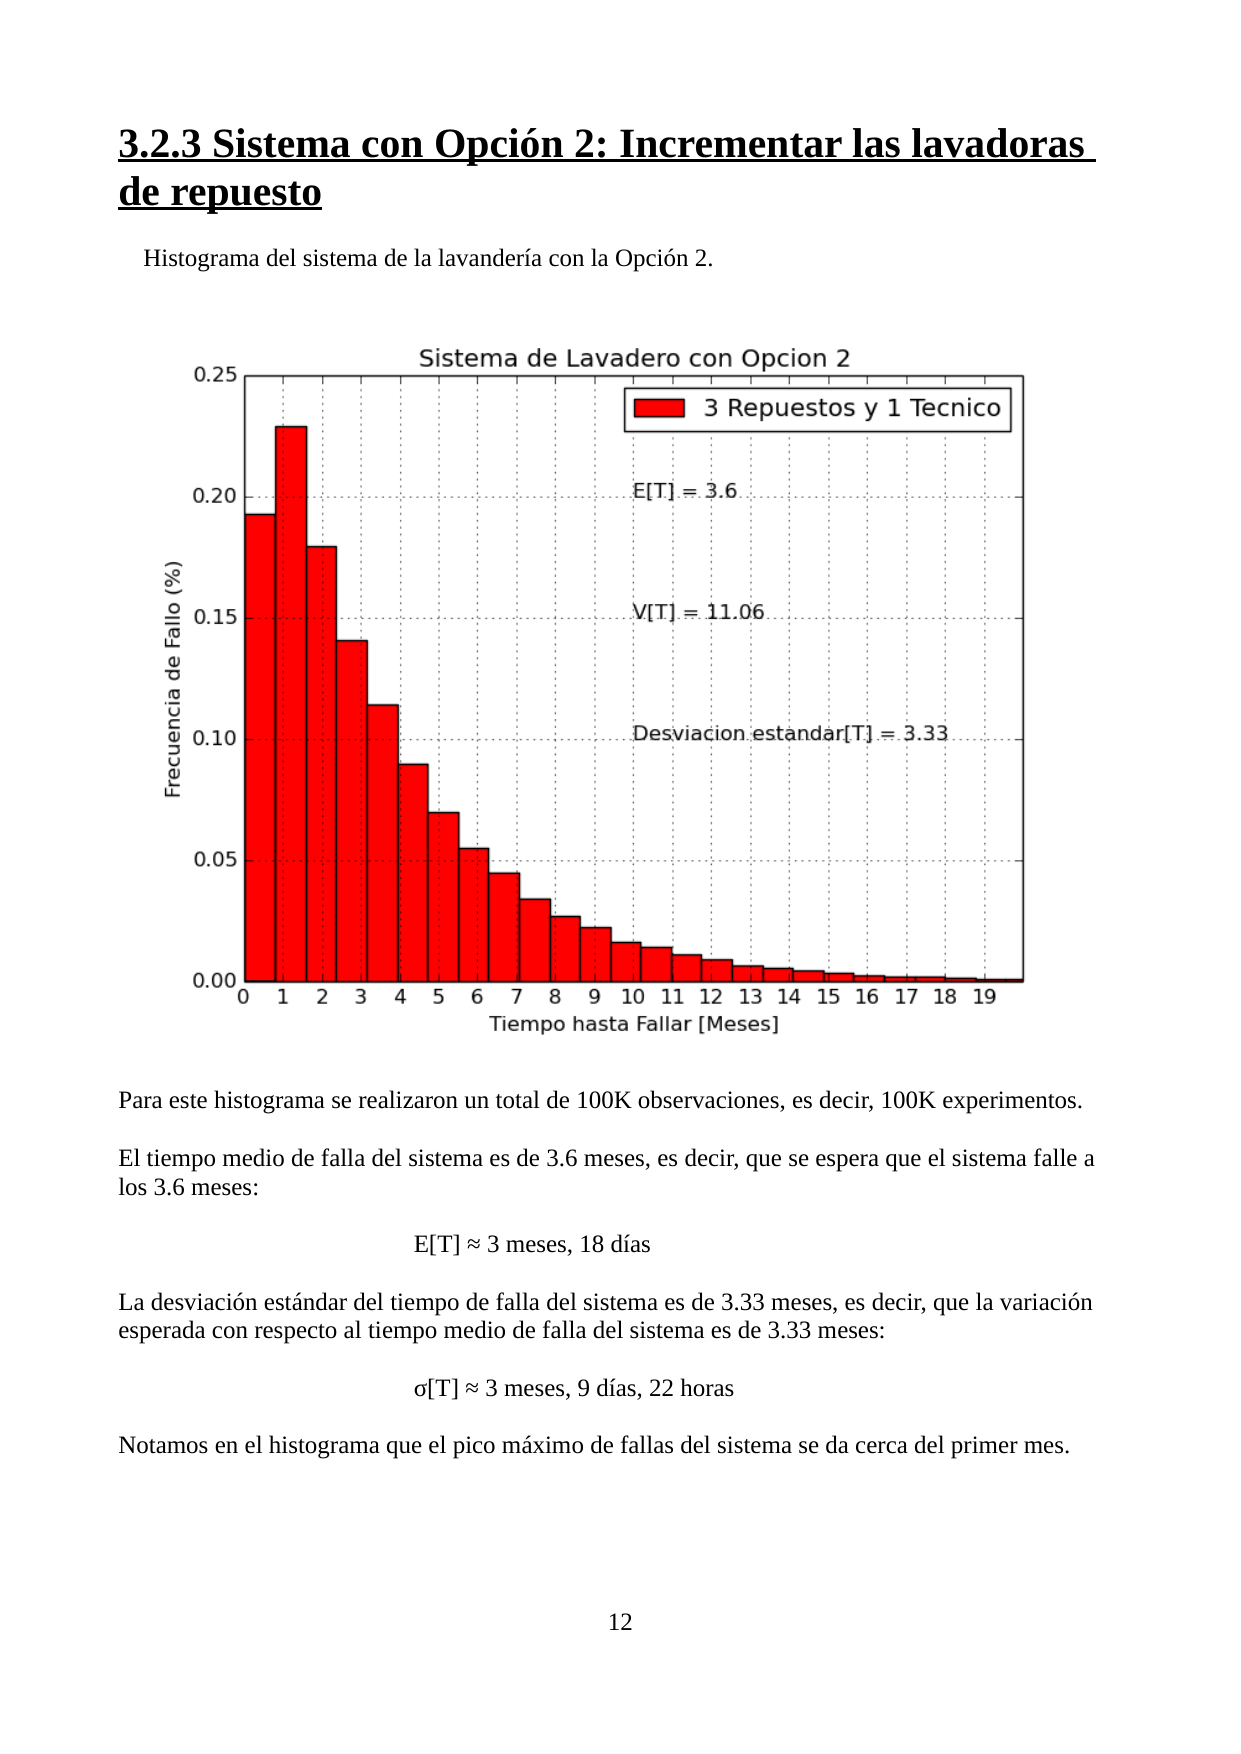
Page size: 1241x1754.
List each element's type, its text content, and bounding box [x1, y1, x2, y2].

text 3.2.3 Sistema con Opción 2: Incrementar las lavadoras de repuesto [118, 118, 1122, 214]
text El tiempo medio de falla del sistema es de 3.6 meses, es decir, que se espera que el sistema falle a los 3.6 meses: [118, 1143, 1122, 1201]
text E[T] ≈ 3 meses, 18 días [118, 1229, 1122, 1258]
text Para este histograma se realizaron un total de 100K observaciones, es decir, 100K experimentos. [118, 1086, 1122, 1114]
text σ[T] ≈ 3 meses, 9 días, 22 horas [118, 1373, 1122, 1402]
text La desviación estándar del tiempo de falla del sistema es de 3.33 meses, es decir, que la variación esperada con respecto al tiempo medio de falla del sistema es de 3.33 meses: [118, 1287, 1122, 1344]
picture [118, 300, 1123, 1057]
text Histograma del sistema de la lavandería con la Opción 2. [118, 243, 1122, 271]
text Notamos en el histograma que el pico máximo de fallas del sistema se da cerca del primer mes. [118, 1431, 1122, 1459]
